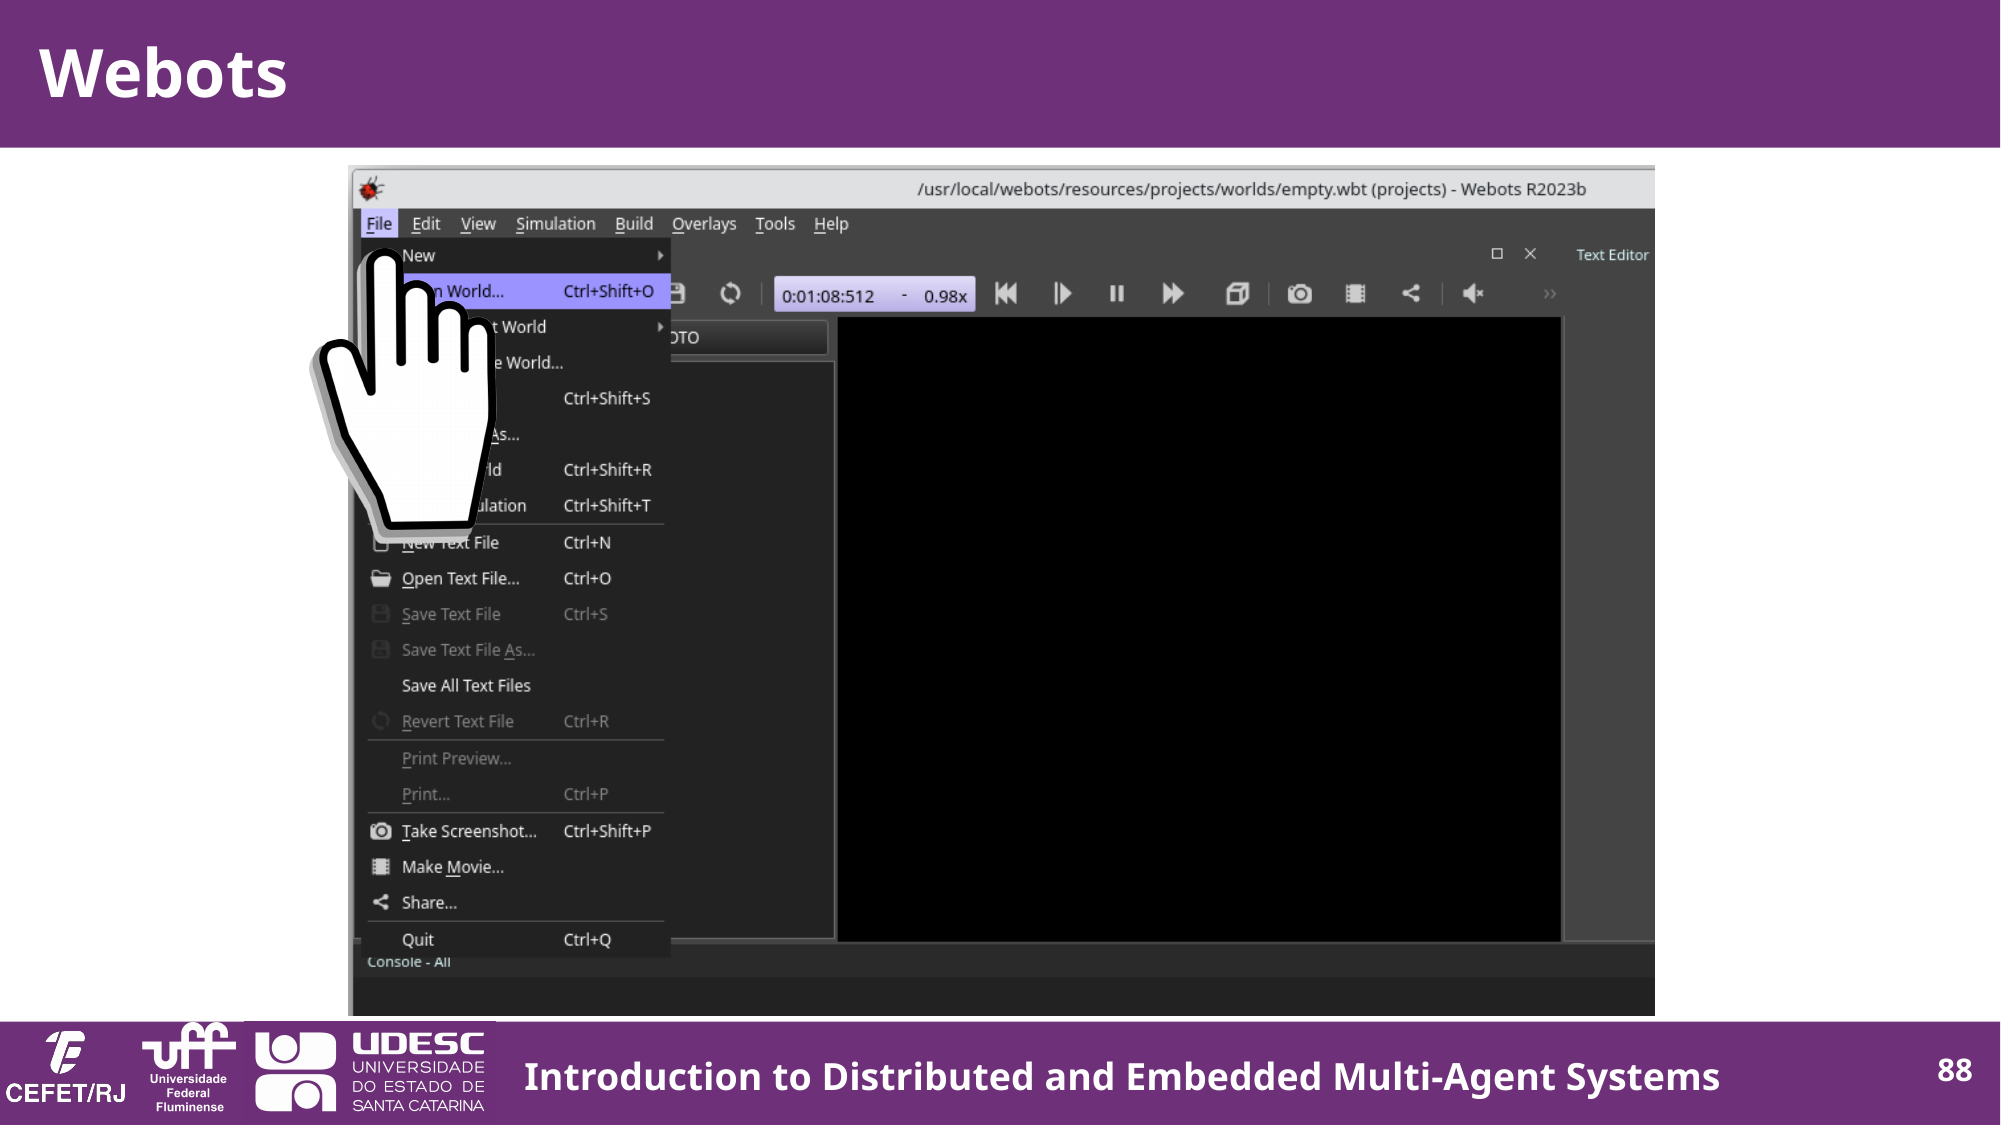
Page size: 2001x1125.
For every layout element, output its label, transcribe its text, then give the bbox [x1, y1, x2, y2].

picture [308, 165, 1655, 1016]
picture [244, 1021, 496, 1123]
picture [141, 1021, 237, 1117]
picture [6, 1009, 125, 1125]
text_box Webots [25, 23, 1998, 116]
